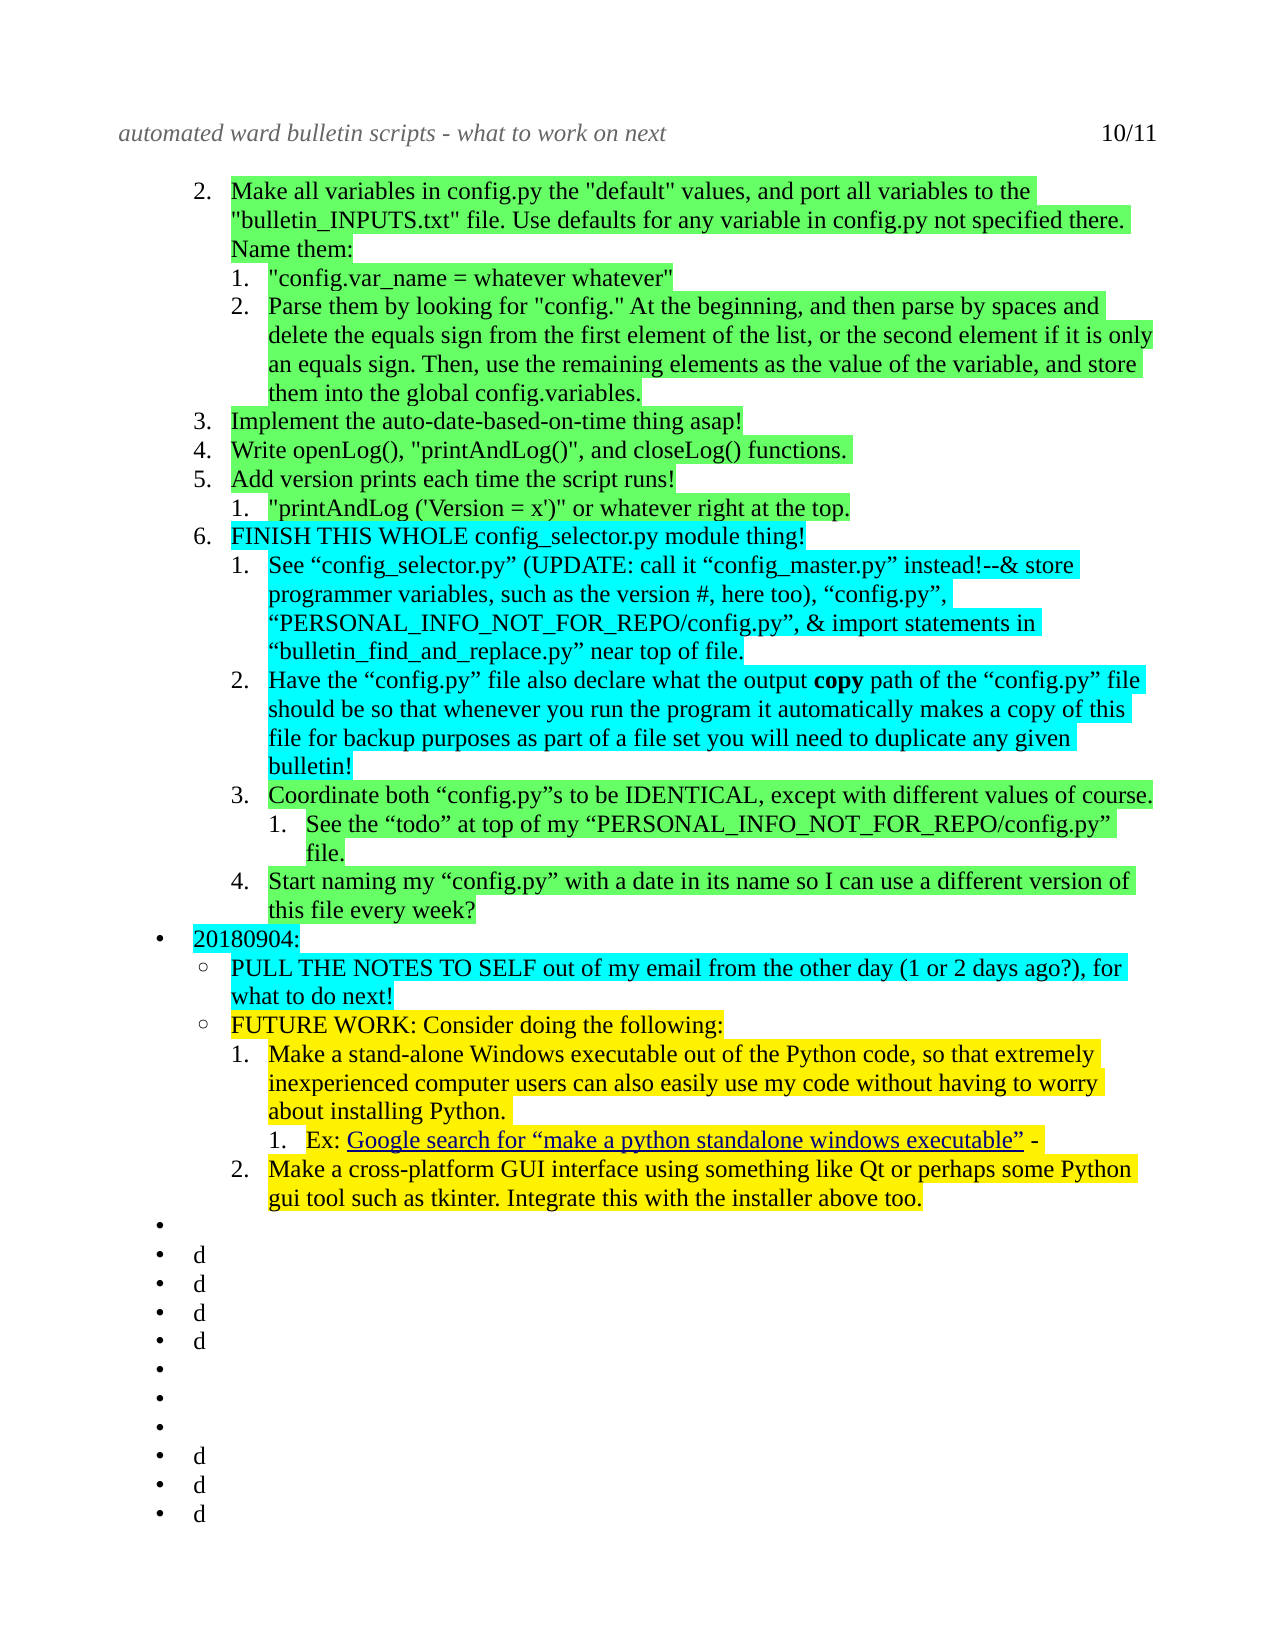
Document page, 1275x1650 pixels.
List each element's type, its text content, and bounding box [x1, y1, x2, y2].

list FINISH THIS WHOLE config_selector.py module thing! [193, 521, 1157, 550]
list Start naming my “config.py” with a date in its name so I can use a different version of this file every week? [231, 866, 1157, 924]
list Coordinate both “config.py”s to be IDENTICAL, except with different values of course. [231, 780, 1157, 809]
list 20180904: [156, 924, 1157, 953]
list Make a cross-platform GUI interface using something like Qt or perhaps some Python gui tool such as tkinter. Integrate this with the installer above too. [231, 1154, 1157, 1211]
list Implement the auto-date-based-on-time thing asap! [193, 406, 1157, 435]
list See “config_selector.py” (UPDATE: call it “config_master.py” instead!--& store programmer variables, such as the version #, here too), “config.py”, “PERSONAL_INFO_NOT_FOR_REPO/config.py”, & import statements in “bulletin_find_and_replace.py” near top of file. [231, 550, 1157, 665]
list d [156, 1269, 1157, 1298]
list Write openLog(), "printAndLog()", and closeLog() functions. [193, 435, 1157, 464]
list Have the “config.py” file also declare what the output copy path of the “config.py” file should be so that whenever you run the program it automatically makes a copy of this file for backup purposes as part of a file set you will need to duplicate any given bulletin! [231, 665, 1157, 780]
list d [156, 1298, 1157, 1326]
list "config.var_name = whatever whatever" [231, 263, 1157, 291]
list Ex: Google search for “make a python standalone windows executable” - [268, 1125, 1157, 1154]
list PULL THE NOTES TO SELF out of my email from the other day (1 or 2 days ago?), for what to do next! [193, 953, 1157, 1010]
list d [156, 1499, 1157, 1528]
list Parse them by looking for "config." At the beginning, and then parse by spaces and delete the equals sign from the first element of the list, or the second element if it is only an equals sign. Then, use the remaining elements as the value of the variable, and store them into the global config.variables. [231, 291, 1157, 406]
list d [156, 1326, 1157, 1355]
list "printAndLog ('Version = x')" or whatever right at the top. [231, 493, 1157, 521]
list Make a stand-alone Windows executable out of the Python code, so that extremely inexperienced computer users can also easily use my code without having to worry about installing Python. [231, 1039, 1157, 1125]
list Make all variables in config.py the "default" values, and port all variables to the "bulletin_INPUTS.txt" file. Use defaults for any variable in config.py not specified there. Name them: [193, 176, 1157, 263]
list d [156, 1240, 1157, 1269]
list FUTURE WORK: Consider doing the following: [193, 1010, 1157, 1039]
list d [156, 1441, 1157, 1470]
list d [156, 1470, 1157, 1499]
list Add version prints each time the script runs! [193, 464, 1157, 493]
list See the “todo” at top of my “PERSONAL_INFO_NOT_FOR_REPO/config.py” file. [268, 809, 1157, 866]
